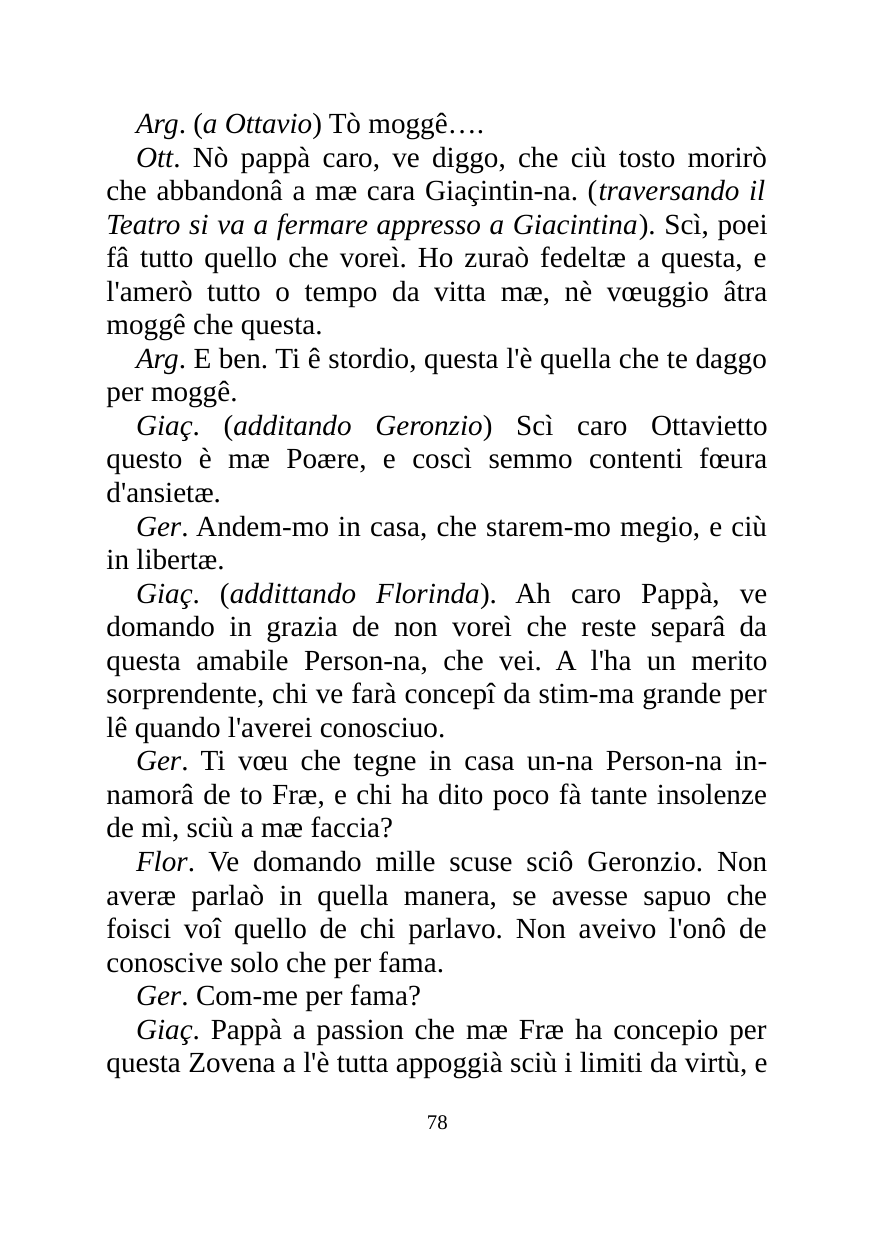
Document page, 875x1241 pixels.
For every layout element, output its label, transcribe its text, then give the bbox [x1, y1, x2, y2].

text Ger. Andem-mo in casa, che starem-mo megio, e ciù in libertæ. [106, 509, 768, 576]
text Arg. (a Ottavio) Tò moggê…. [106, 106, 768, 140]
text Flor. Ve domando mille scuse sciô Geronzio. Non averæ parlaò in quella manera, se avesse sapuo che foisci voî quello de chi parlavo. Non aveivo l'onô de conoscive solo che per fama. [106, 844, 768, 978]
text Arg. E ben. Ti ê stordio, questa l'è quella che te daggo per moggê. [106, 341, 768, 408]
text Giaç. Pappà a passion che mæ Fræ ha concepio per questa Zovena a l'è tutta appoggià sciù i limiti da virtù, e [106, 1012, 768, 1079]
text Giaç. (additando Geronzio) Scì caro Ottavietto questo è mæ Poære, e coscì semmo contenti fœura d'ansietæ. [106, 408, 768, 509]
text Ger. Ti vœu che tegne in casa un-na Person-na in-namorâ de to Fræ, e chi ha dito poco fà tante insolenze de mì, sciù a mæ faccia? [106, 743, 768, 844]
text Ger. Com-me per fama? [106, 978, 768, 1012]
text Ott. Nò pappà caro, ve diggo, che ciù tosto morirò che abbandonâ a mæ cara Giaçintin-na. (traversando il Teatro si va a fermare appresso a Giacintina). Scì, poei fâ tutto quello che voreì. Ho zuraò fedeltæ a questa, e l'amerò tutto o tempo da vitta mæ, nè vœuggio âtra moggê che questa. [106, 140, 768, 341]
text Giaç. (addittando Florinda). Ah caro Pappà, ve domando in grazia de non voreì che reste separâ da questa amabile Person-na, che vei. A l'ha un merito sorprendente, chi ve farà concepî da stim-ma grande per lê quando l'averei conosciuo. [106, 576, 768, 743]
